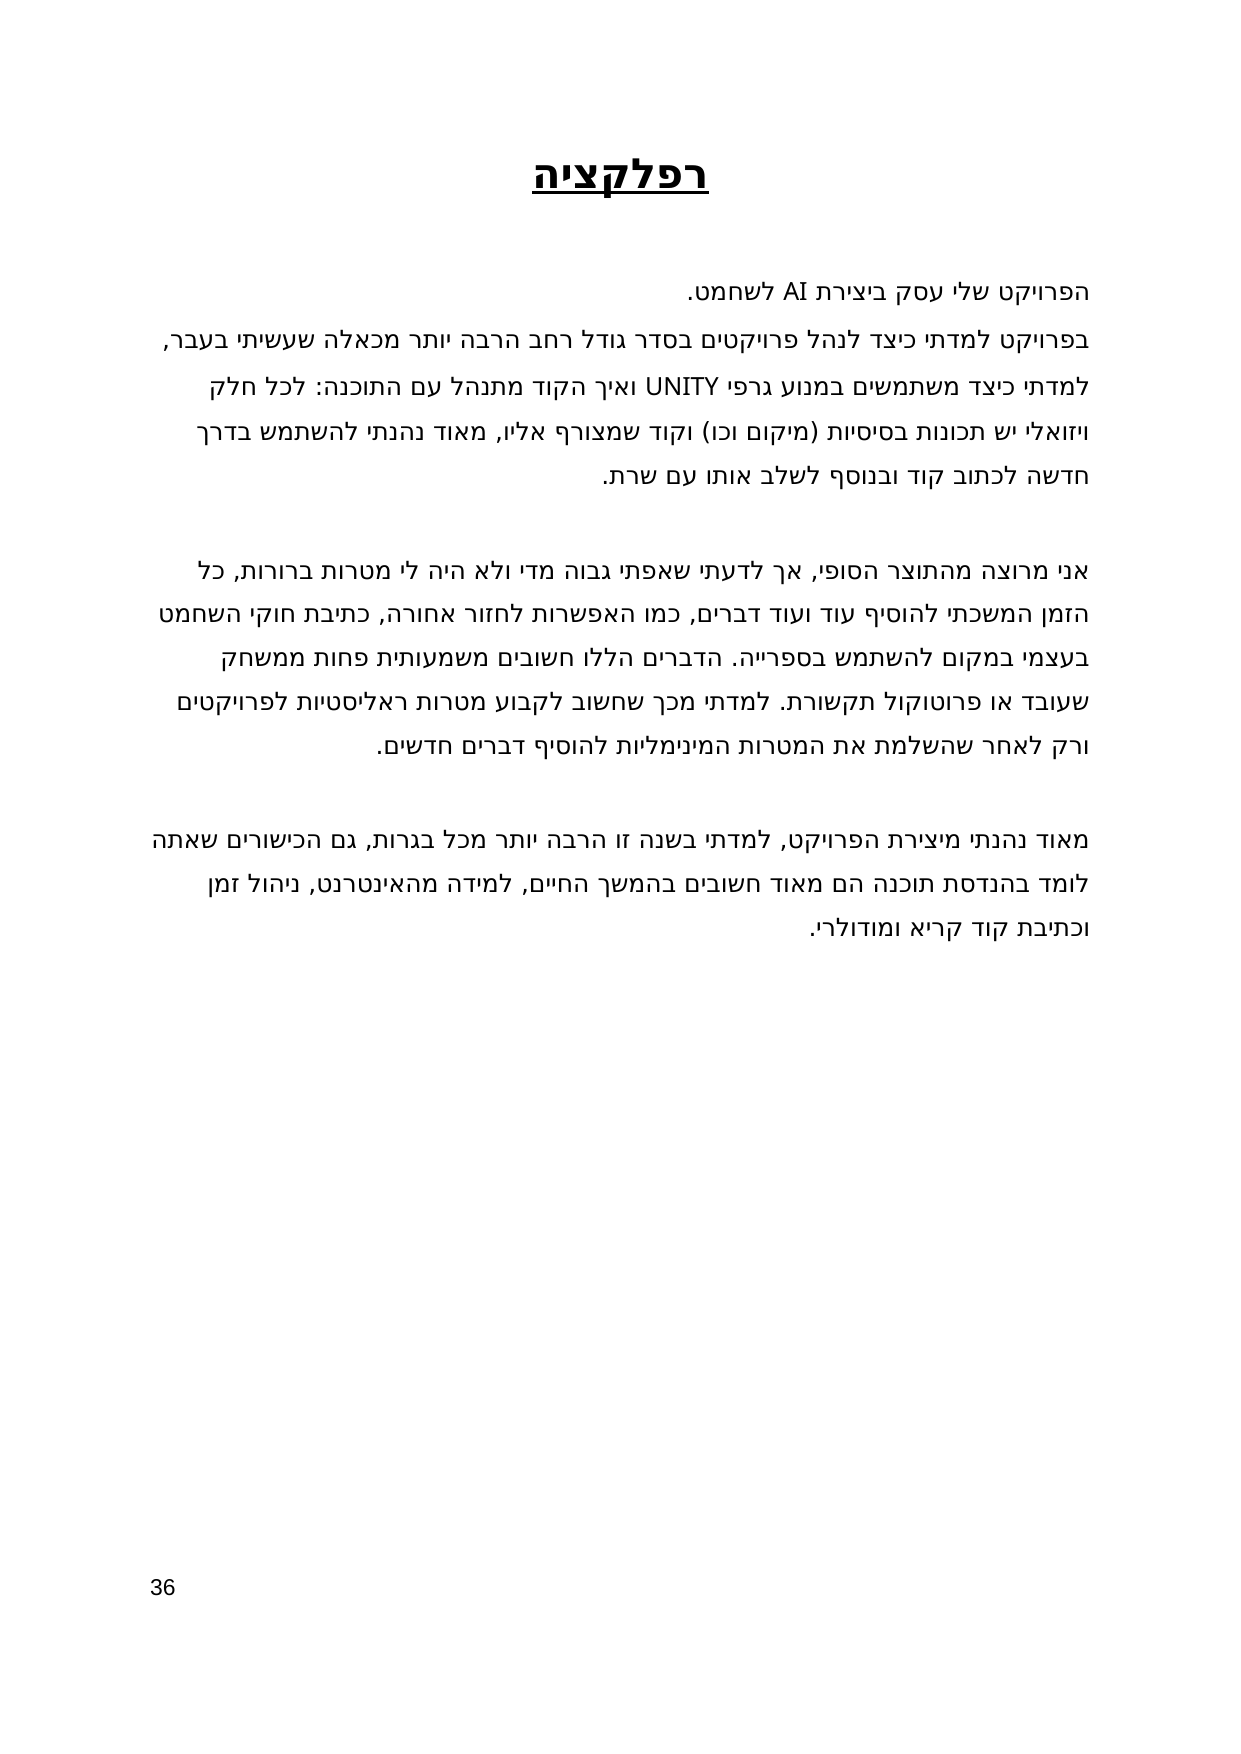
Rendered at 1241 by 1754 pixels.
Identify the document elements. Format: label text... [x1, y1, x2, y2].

text רפלקציה [150, 150, 1090, 198]
text הפרויקט שלי עסק ביצירת AI לשחמט. [150, 274, 1090, 308]
text אני מרוצה מהתוצר הסופי, אך לדעתי שאפתי גבוה מדי ולא היה לי מטרות ברורות, כל הזמן המשכתי להוסיף עוד ועוד דברים, כמו האפשרות לחזור אחורה, כתיבת חוקי השחמט בעצמי במקום להשתמש בספרייה. הדברים הללו חשובים משמעותית פחות ממשחק שעובד או פרוטוקול תקשורת. למדתי מכך שחשוב לקבוע מטרות ראליסטיות לפרויקטים ורק לאחר שהשלמת את המטרות המינימליות להוסיף דברים חדשים. [150, 556, 1090, 760]
text למדתי כיצד משתמשים במנוע גרפי UNITY ואיך הקוד מתנהל עם התוכנה: לכל חלק ויזואלי יש תכונות בסיסיות (מיקום וכו) וקוד שמצורף אליו, מאוד נהנתי להשתמש בדרך חדשה לכתוב קוד ובנוסף לשלב אותו עם שרת. [150, 369, 1090, 490]
text בפרויקט למדתי כיצד לנהל פרויקטים בסדר גודל רחב הרבה יותר מכאלה שעשיתי בעבר, [150, 325, 1090, 354]
text מאוד נהנתי מיצירת הפרויקט, למדתי בשנה זו הרבה יותר מכל בגרות, גם הכישורים שאתה לומד בהנדסת תוכנה הם מאוד חשובים בהמשך החיים, למידה מהאינטרנט, ניהול זמן וכתיבת קוד קריא ומודולרי. [150, 826, 1090, 942]
